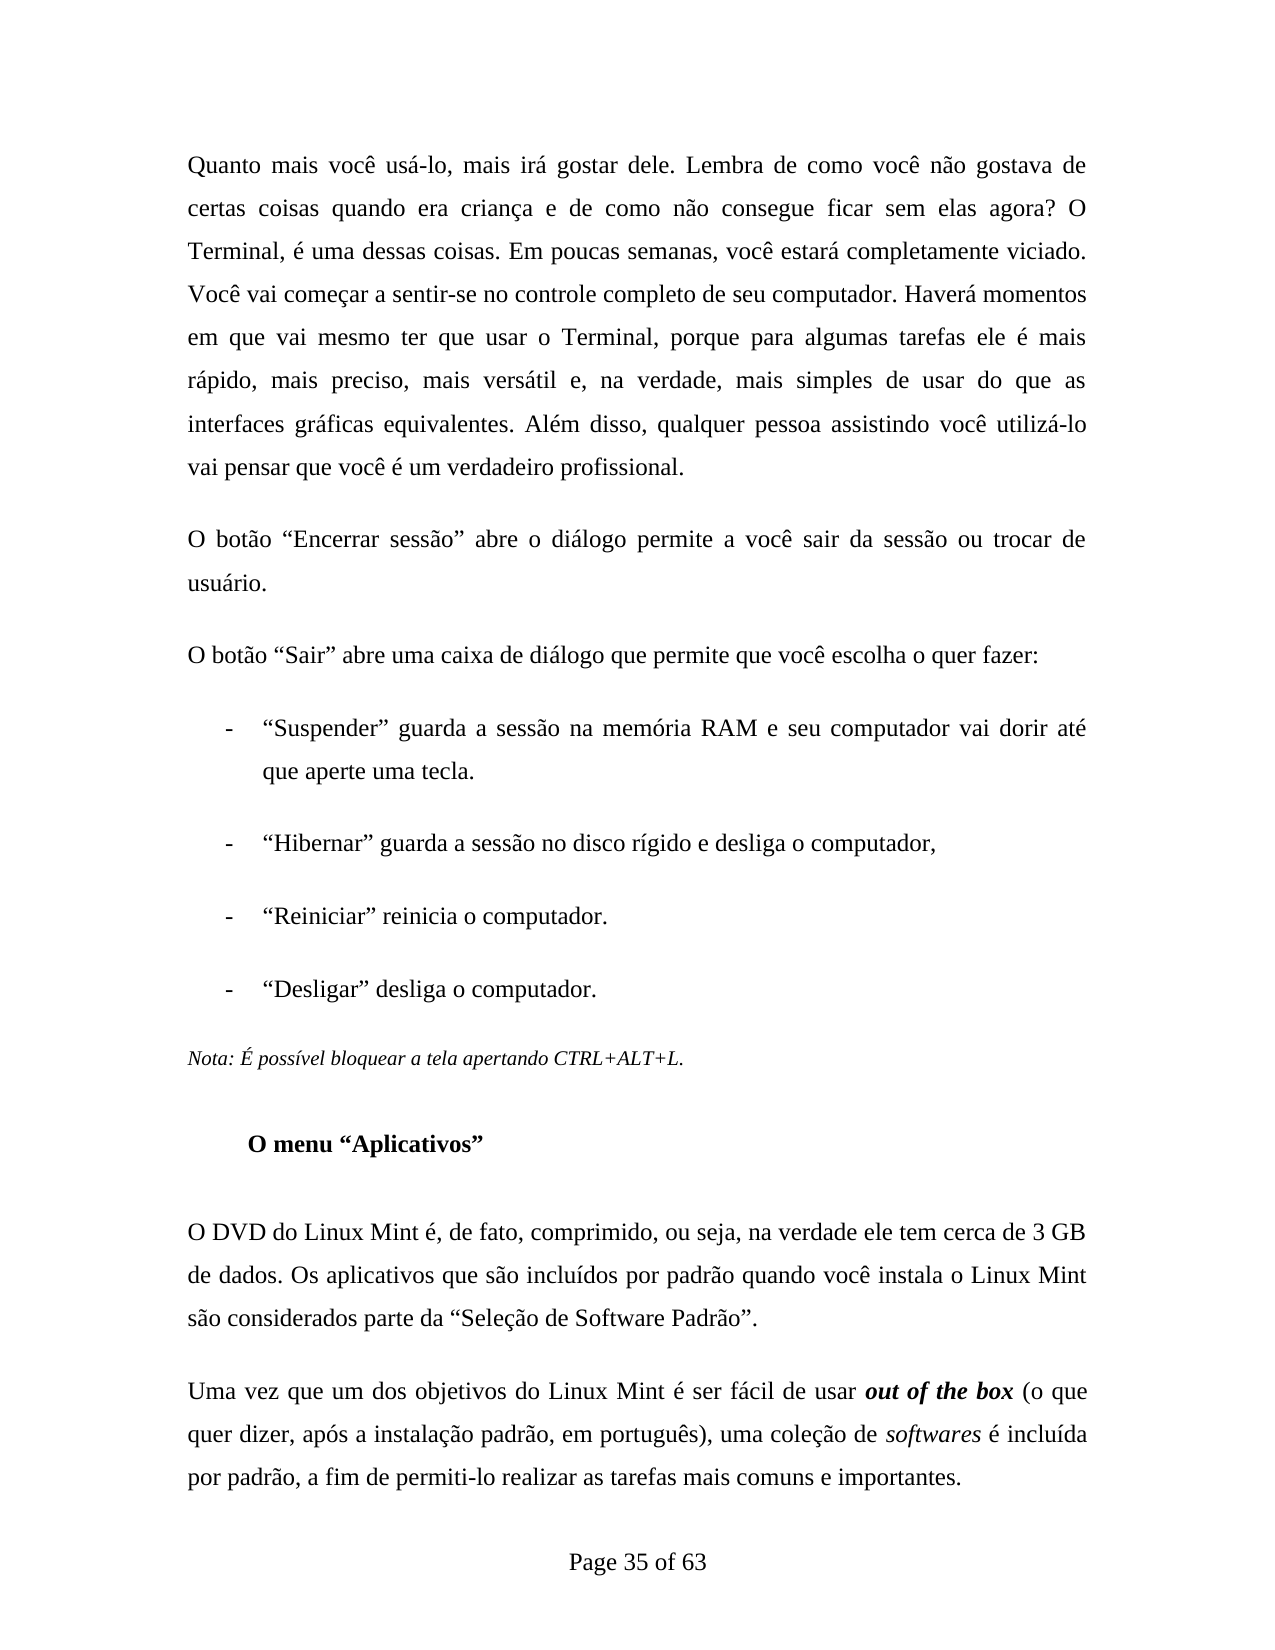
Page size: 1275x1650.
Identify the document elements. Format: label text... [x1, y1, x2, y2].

list “Hibernar” guarda a sessão no disco rígido e desliga o computador, [225, 828, 1087, 857]
text O DVD do Linux Mint é, de fato, comprimido, ou seja, na verdade ele tem cerca de 3 GB de dados. Os aplicativos que são incluídos por padrão quando você instala o Linux Mint são considerados parte da “Seleção de Software Padrão”. [187, 1217, 1087, 1332]
text Uma vez que um dos objetivos do Linux Mint é ser fácil de usar out of the box (o que quer dizer, após a instalação padrão, em português), uma coleção de softwares é incluída por padrão, a fim de permiti-lo realizar as tarefas mais comuns e importantes. [187, 1376, 1087, 1491]
list “Desligar” desliga o computador. [225, 974, 1087, 1002]
text Nota: É possível bloquear a tela apertando CTRL+ALT+L. [187, 1046, 1087, 1070]
text O botão “Encerrar sessão” abre o diálogo permite a você sair da sessão ou trocar de usuário. [187, 524, 1087, 596]
list “Reiniciar” reinicia o computador. [225, 901, 1087, 930]
list “Suspender” guarda a sessão na memória RAM e seu computador vai dorir até que aperte uma tecla. [225, 713, 1087, 785]
subtitle O menu “Aplicativos” [187, 1129, 1087, 1158]
text Quanto mais você usá-lo, mais irá gostar dele. Lembra de como você não gostava de certas coisas quando era criança e de como não consegue ficar sem elas agora? O Terminal, é uma dessas coisas. Em poucas semanas, você estará completamente viciado. Você vai começar a sentir-se no controle completo de seu computador. Haverá momentos em que vai mesmo ter que usar o Terminal, porque para algumas tarefas ele é mais rápido, mais preciso, mais versátil e, na verdade, mais simples de usar do que as interfaces gráficas equivalentes. Além disso, qualquer pessoa assistindo você utilizá-lo vai pensar que você é um verdadeiro profissional. [187, 150, 1087, 481]
text O botão “Sair” abre uma caixa de diálogo que permite que você escolha o quer fazer: [187, 640, 1087, 669]
